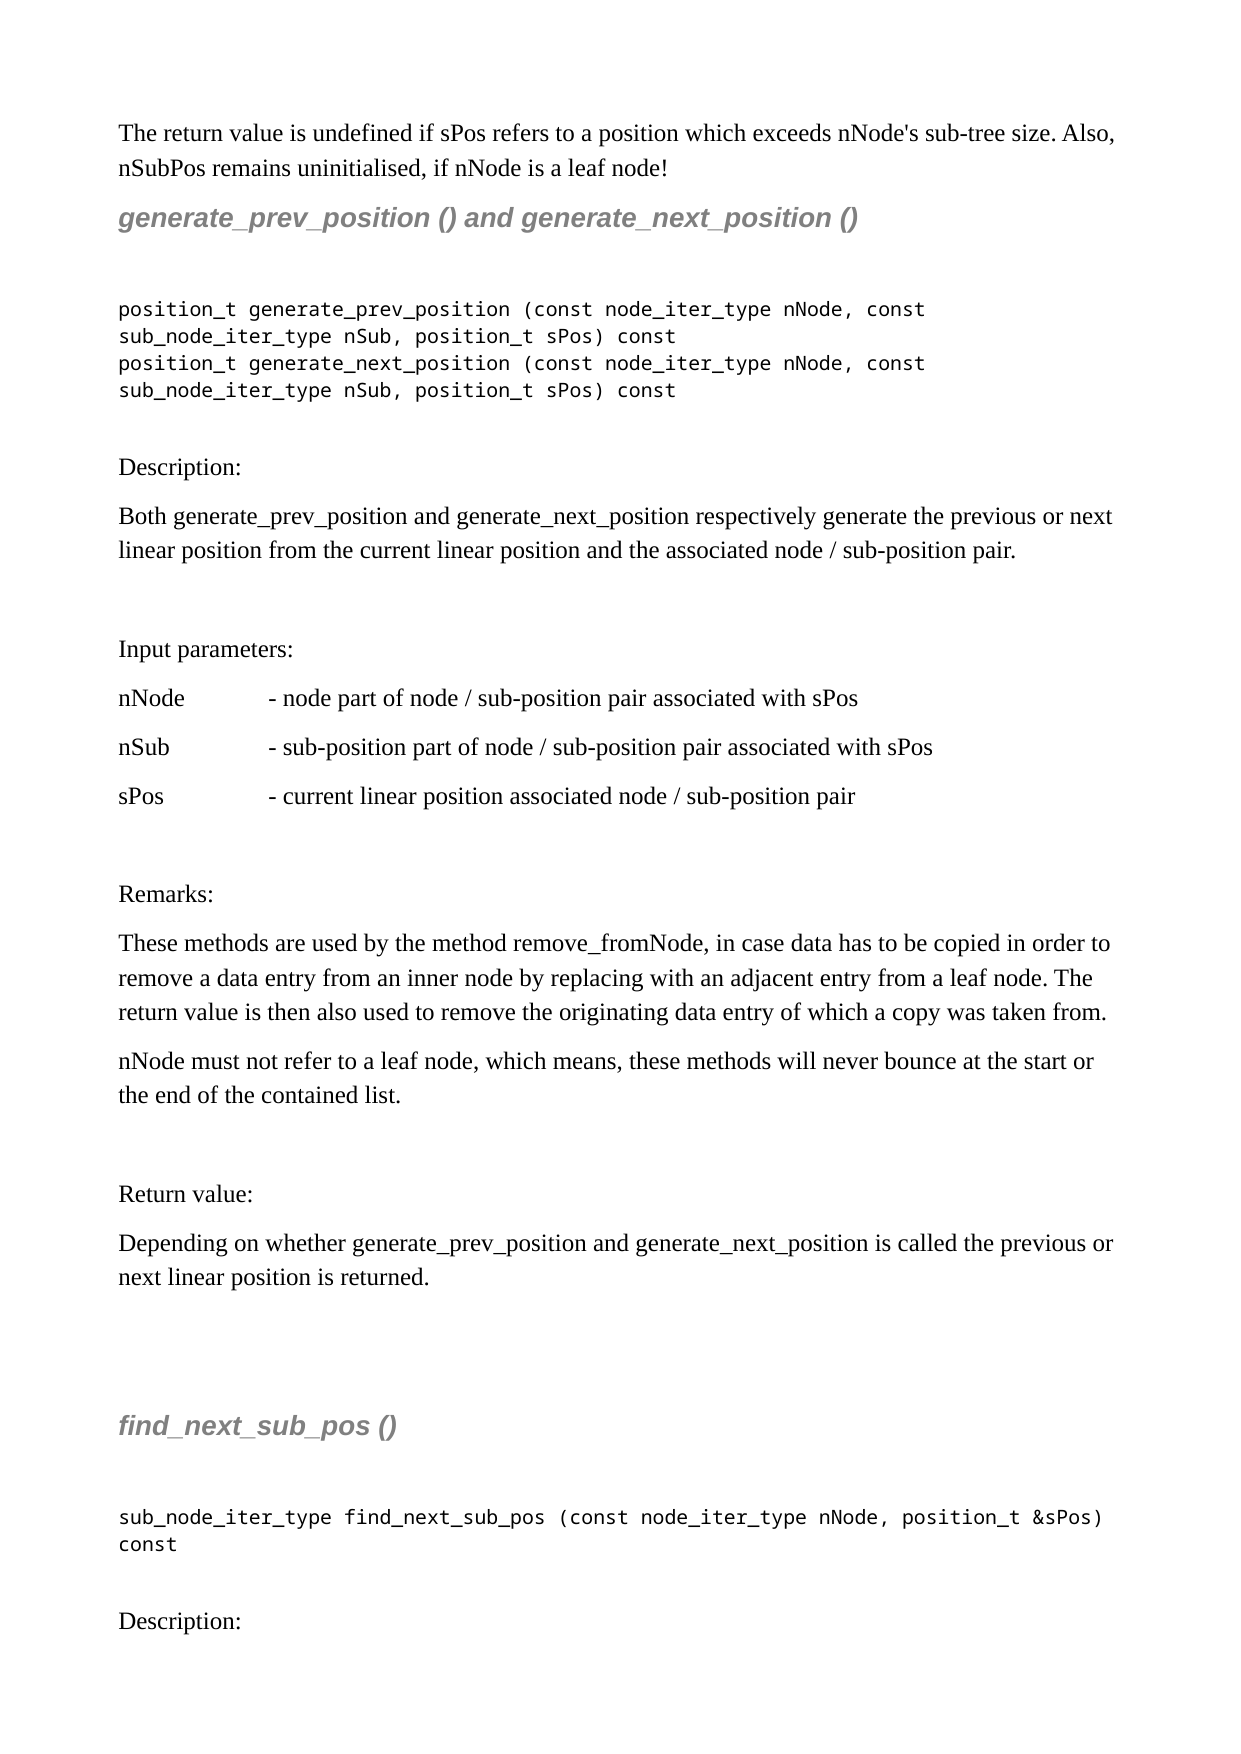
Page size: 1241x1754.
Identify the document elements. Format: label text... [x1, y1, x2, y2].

text Description: [118, 452, 1122, 481]
text Description: [118, 1606, 1122, 1635]
text nNode - node part of node / sub-position pair associated with sPos [118, 683, 1122, 712]
subtitle find_next_sub_pos () [118, 1409, 1122, 1441]
text sPos - current linear position associated node / sub-position pair [118, 781, 1122, 810]
text nSub - sub-position part of node / sub-position pair associated with sPos [118, 732, 1122, 761]
text Both generate_prev_position and generate_next_position respectively generate the previous or next linear position from the current linear position and the associated node / sub-position pair. [118, 501, 1122, 564]
text position_t generate_prev_position (const node_iter_type nNode, const sub_node_iter_type nSub, position_t sPos) const [118, 295, 1122, 349]
text Depending on whether generate_prev_position and generate_next_position is called the previous or next linear position is returned. [118, 1228, 1122, 1291]
text The return value is undefined if sPos refers to a position which exceeds nNode's sub-tree size. Also, nSubPos remains uninitialised, if nNode is a leaf node! [118, 118, 1122, 181]
text Remarks: [118, 879, 1122, 908]
subtitle generate_prev_position () and generate_next_position () [118, 202, 1122, 233]
text nNode must not refer to a leaf node, which means, these methods will never bounce at the start or the end of the contained list. [118, 1046, 1122, 1109]
text position_t generate_next_position (const node_iter_type nNode, const sub_node_iter_type nSub, position_t sPos) const [118, 349, 1122, 403]
text Input parameters: [118, 634, 1122, 662]
text sub_node_iter_type find_next_sub_pos (const node_iter_type nNode, position_t &sPos) const [118, 1503, 1122, 1557]
text Return value: [118, 1179, 1122, 1207]
text These methods are used by the method remove_fromNode, in case data has to be copied in order to remove a data entry from an inner node by replacing with an adjacent entry from a leaf node. The return value is then also used to remove the originating data entry of which a copy was taken from. [118, 928, 1122, 1026]
